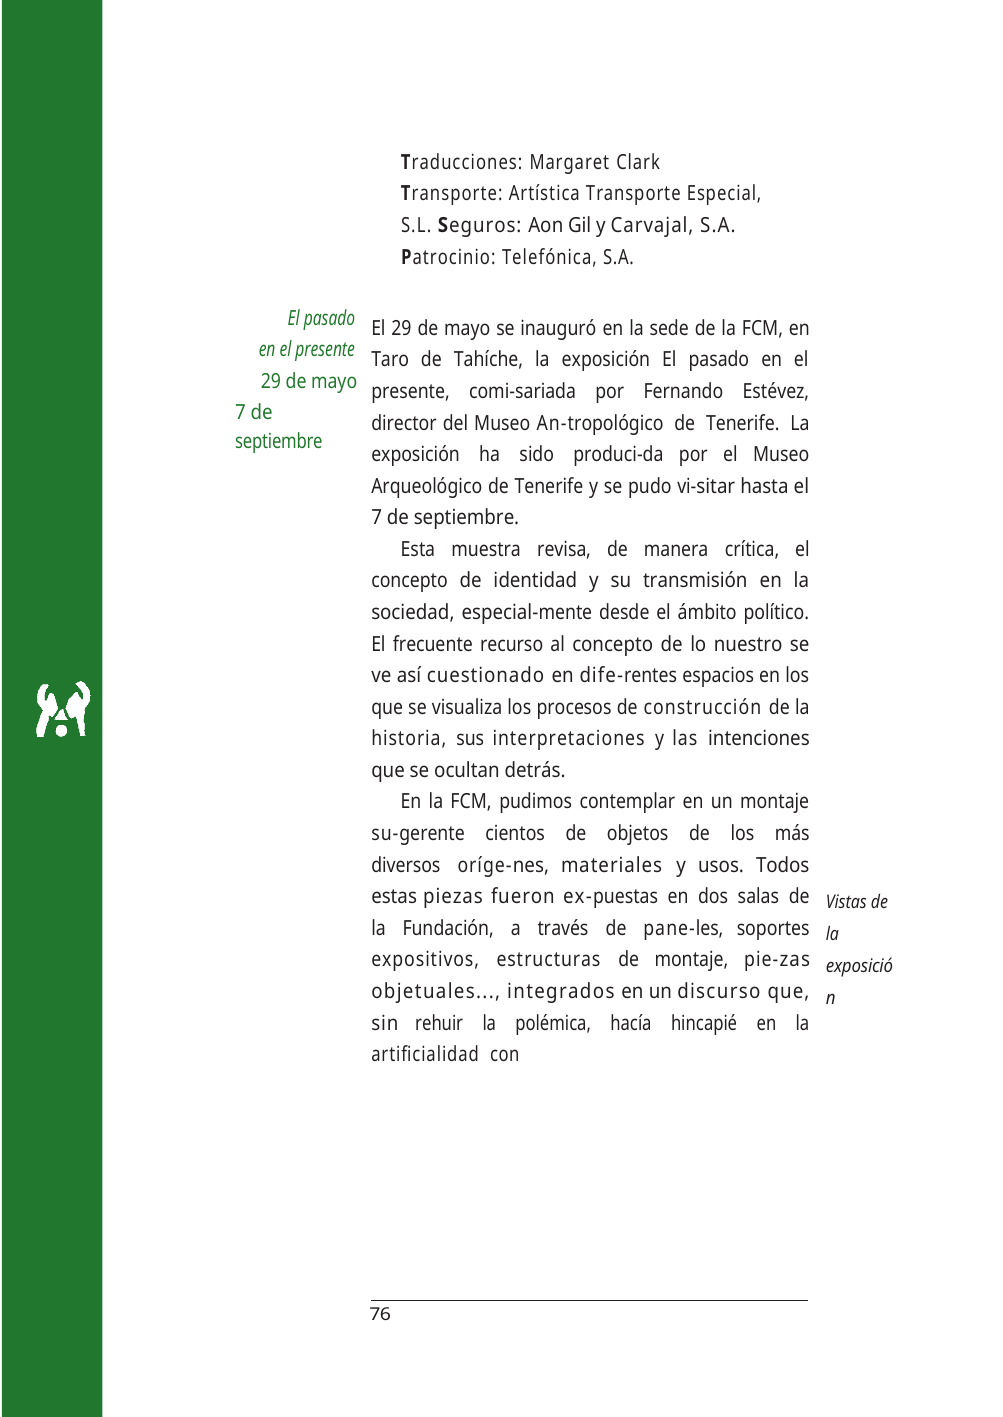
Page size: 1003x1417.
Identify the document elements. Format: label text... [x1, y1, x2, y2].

text Patrocinio: Telefónica, S.A. [401, 242, 973, 270]
text En la FCM, pudimos contemplar en un montaje su-gerente cientos de objetos de los más diversos oríge-nes, materiales y usos. Todos estas piezas fueron ex-puestas en dos salas de la Fundación, a través de pane-les, soportes expositivos, estructuras de montaje, pie-zas objetuales..., integrados en un discurso que, sin rehuir la polémica, hacía hincapié en la artificialidad con [371, 787, 809, 1068]
text 7 de septiembre [235, 397, 357, 454]
text El pasado en el presente 29 de mayo [242, 303, 357, 394]
text Traducciones: Margaret Clark [401, 147, 973, 176]
text Transporte: Artística Transporte Especial, S.L. Seguros: Aon Gil y Carvajal, S.A. [401, 178, 791, 238]
text El 29 de mayo se inauguró en la sede de la FCM, en Taro de Tahíche, la exposición El pasado en el presente, comi-sariada por Fernando Estévez, director del Museo An-tropológico de Tenerife. La exposición ha sido produci-da por el Museo Arqueológico de Tenerife y se pudo vi-sitar hasta el 7 de septiembre. [371, 313, 809, 531]
text Vistas de la exposición [826, 888, 899, 1009]
text Esta muestra revisa, de manera crítica, el concepto de identidad y su transmisión en la sociedad, especial-mente desde el ámbito político. El frecuente recurso al concepto de lo nuestro se ve así cuestionado en dife-rentes espacios en los que se visualiza los procesos de construcción de la historia, sus interpretaciones y las intenciones que se ocultan detrás. [371, 534, 809, 783]
